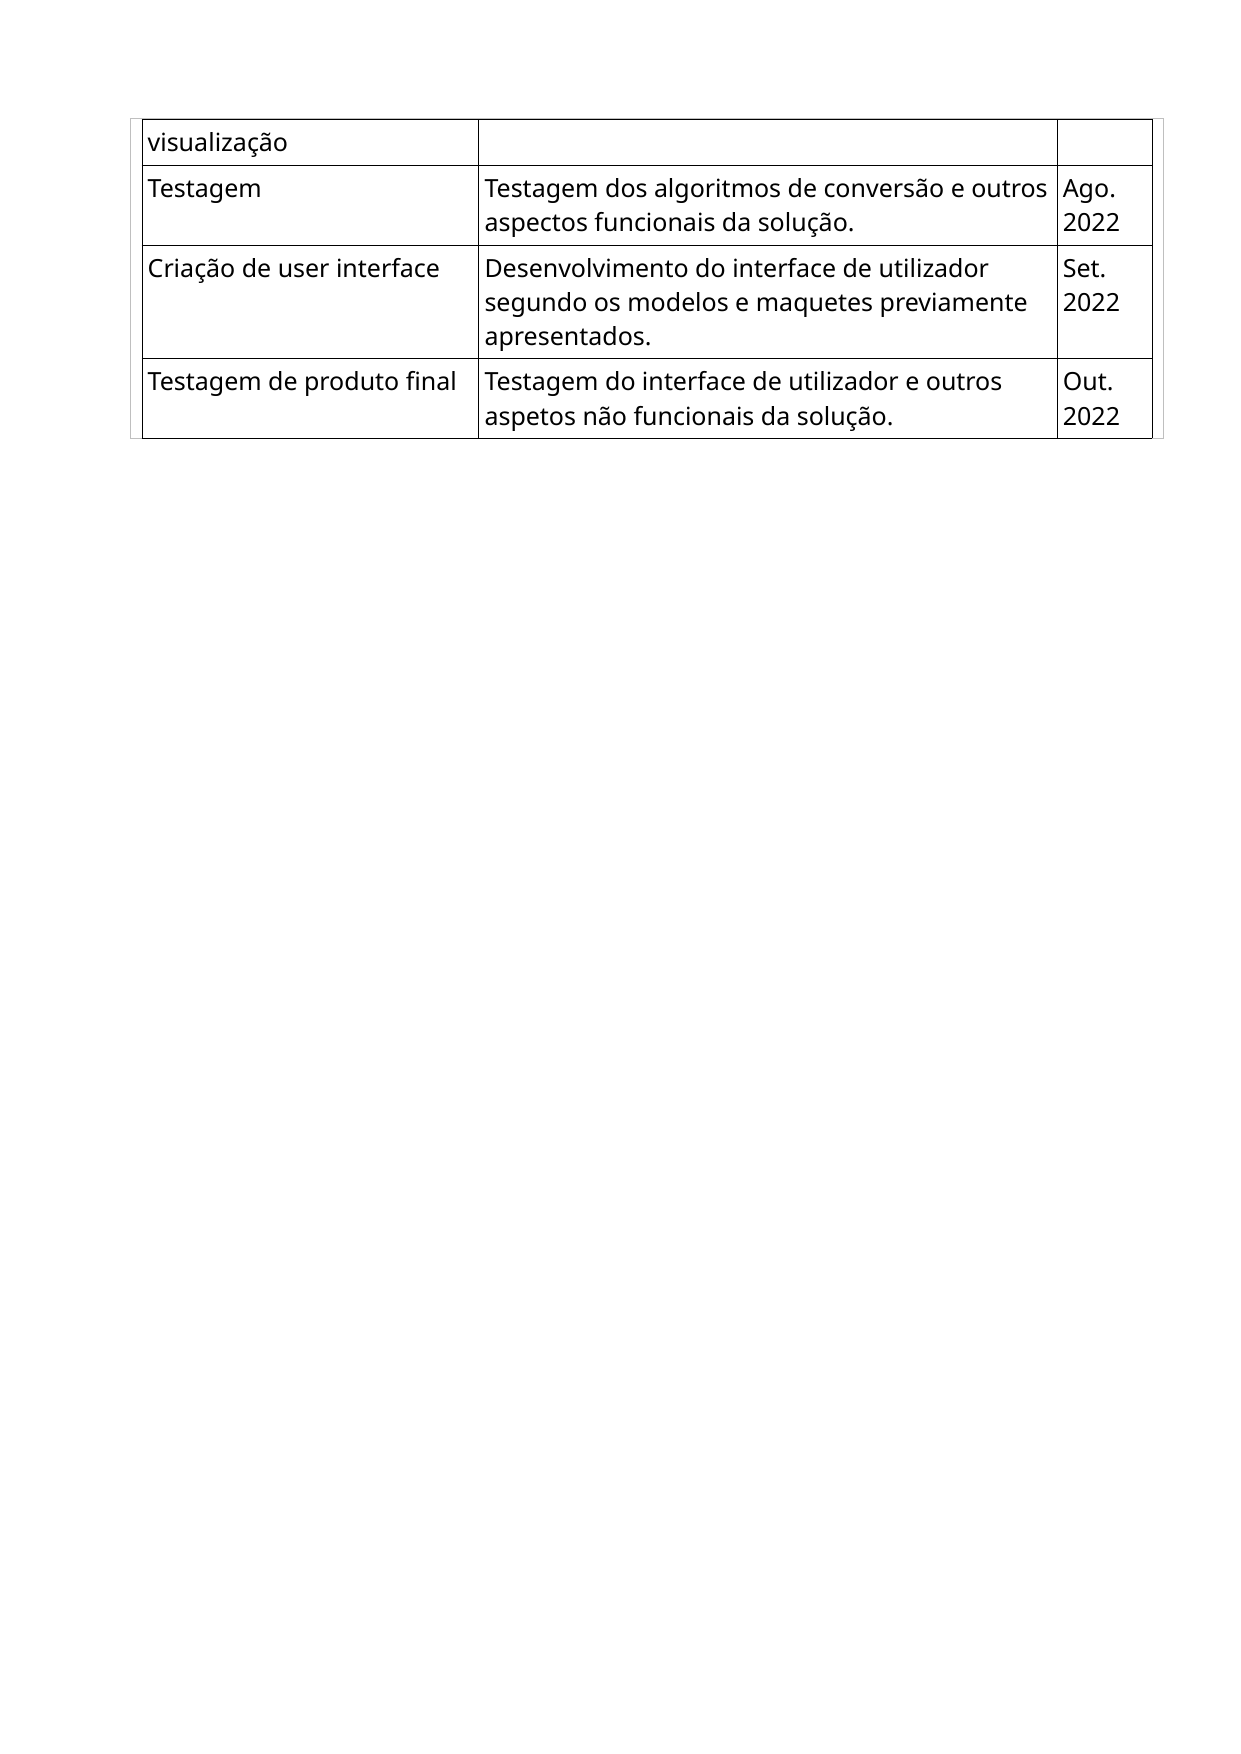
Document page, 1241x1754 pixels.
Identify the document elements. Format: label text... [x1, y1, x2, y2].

table_header [1153, 119, 1163, 438]
table_cell Ago. 2022 [1058, 166, 1152, 244]
table_cell Set. 2022 [1058, 246, 1152, 358]
table_header [131, 119, 142, 438]
table_cell Testagem dos algoritmos de conversão e outros aspectos funcionais da solução. [479, 166, 1057, 244]
table_cell Out. 2022 [1058, 359, 1152, 438]
table_cell visualização [143, 120, 478, 165]
table_cell Testagem de produto final [143, 359, 478, 438]
table_cell Desenvolvimento do interface de utilizador segundo os modelos e maquetes previamente apresentados. [479, 246, 1057, 358]
table_cell Testagem do interface de utilizador e outros aspetos não funcionais da solução. [479, 359, 1057, 438]
table_cell Testagem [143, 166, 478, 244]
table_cell Criação de user interface [143, 246, 478, 358]
table_cell [1058, 120, 1152, 165]
table_cell [479, 120, 1057, 165]
